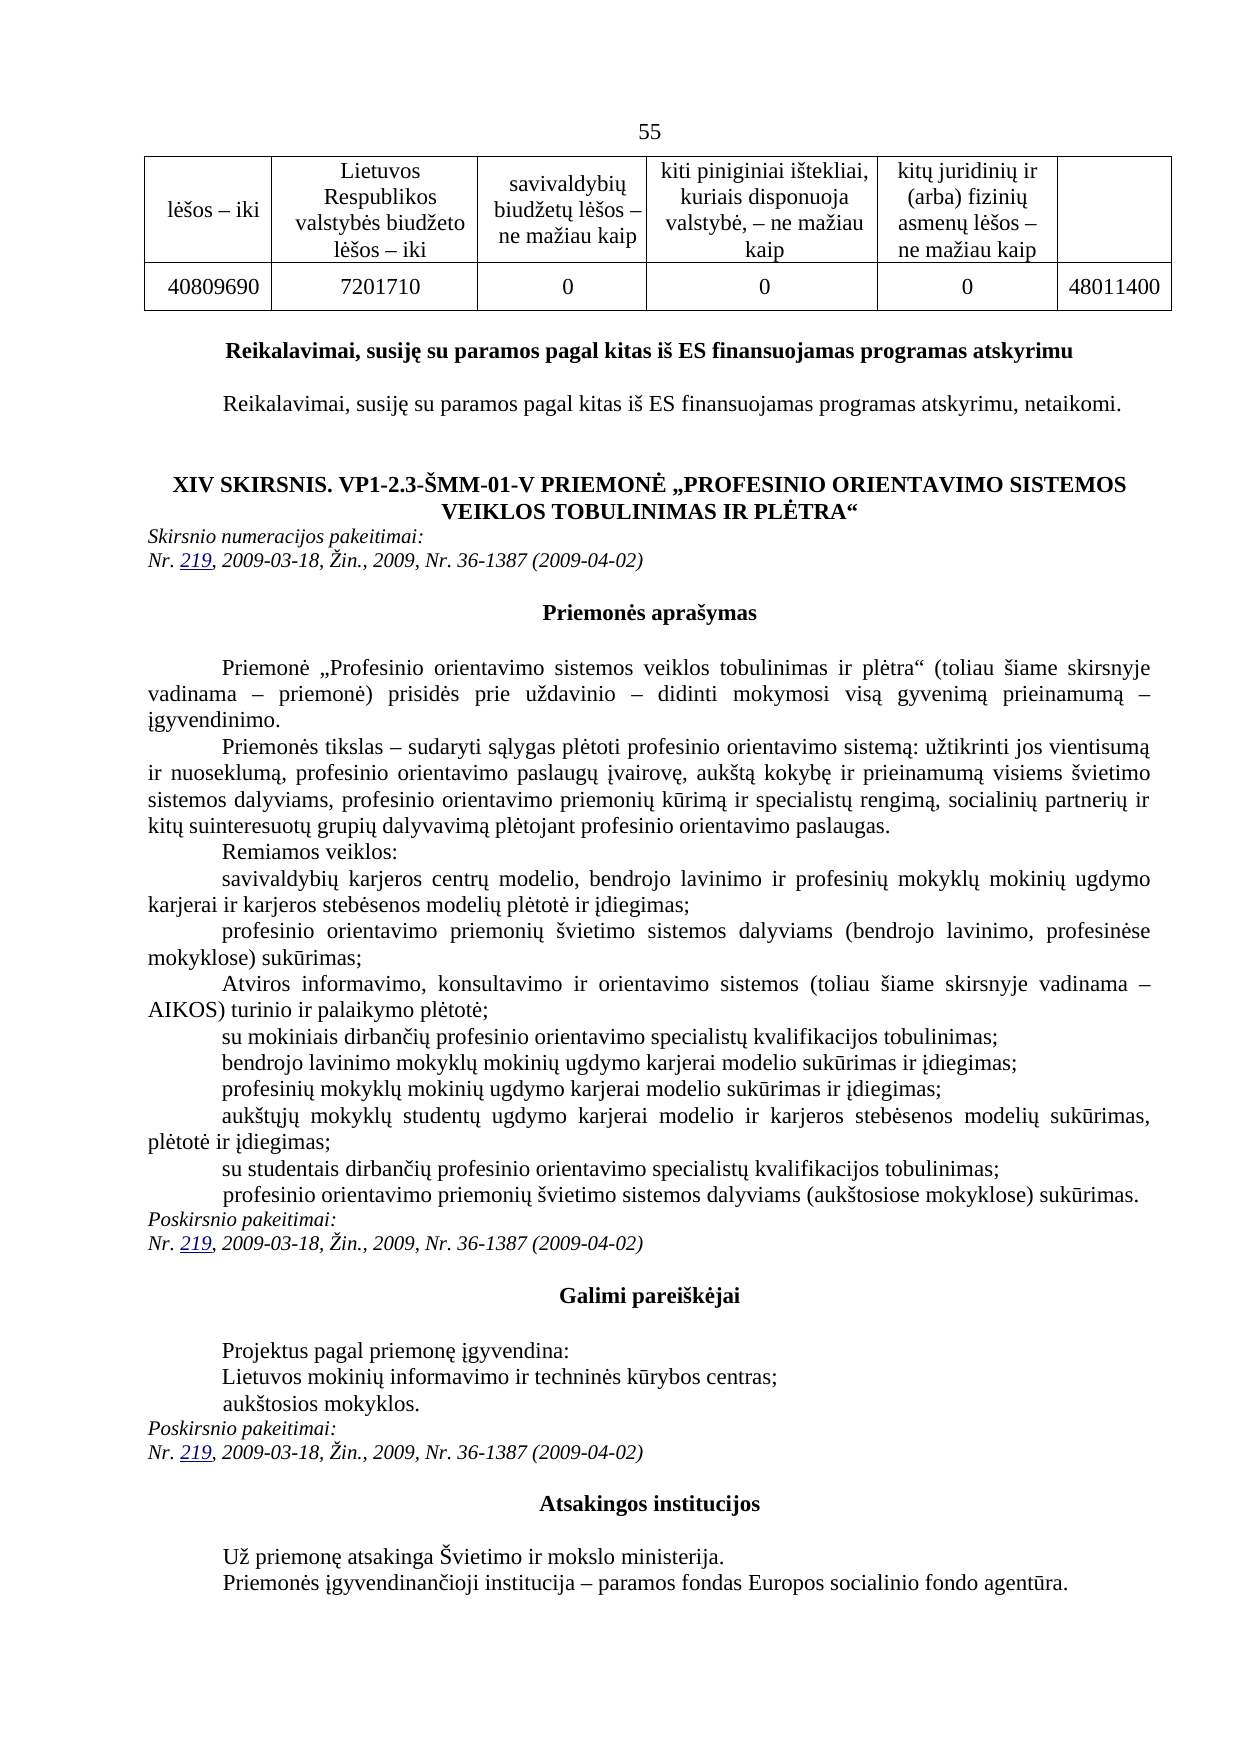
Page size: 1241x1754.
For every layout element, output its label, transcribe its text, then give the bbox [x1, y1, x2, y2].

text Priemonės įgyvendinančioji institucija – paramos fondas Europos socialinio fondo agentūra. [148, 1569, 1152, 1596]
text Nr. 219, 2009-03-18, Žin., 2009, Nr. 36-1387 (2009-04-02) [148, 548, 1152, 572]
text Poskirsnio pakeitimai: [148, 1416, 1152, 1440]
text Reikalavimai, susiję su paramos pagal kitas iš ES finansuojamas programas atskyrimu [148, 337, 1152, 364]
table_cell 40809690 [145, 263, 271, 310]
text Nr. 219, 2009-03-18, Žin., 2009, Nr. 36-1387 (2009-04-02) [148, 1440, 1152, 1464]
text Priemonės tikslas – sudaryti sąlygas plėtoti profesinio orientavimo sistemą: užtikrinti jos vientisumą ir nuoseklumą, profesinio orientavimo paslaugų įvairovę, aukštą kokybę ir prieinamumą visiems švietimo sistemos dalyviams, profesinio orientavimo priemonių kūrimą ir specialistų rengimą, socialinių partnerių ir kitų suinteresuotų grupių dalyvavimą plėtojant profesinio orientavimo paslaugas. [148, 733, 1152, 838]
text profesinio orientavimo priemonių švietimo sistemos dalyviams (aukštosiose mokyklose) sukūrimas. [148, 1181, 1152, 1207]
text Poskirsnio pakeitimai: [148, 1207, 1152, 1231]
text su studentais dirbančių profesinio orientavimo specialistų kvalifikacijos tobulinimas; [148, 1154, 1152, 1181]
subtitle XIV SKIRSNIS. VP1-2.3-ŠMM-01-V PRIEMONĖ „PROFESINIO ORIENTAVIMO SISTEMOS VEIKLOS TOBULINIMAS IR PLĖTRA“ [148, 472, 1152, 524]
table_cell 7201710 [272, 263, 477, 310]
text Projektus pagal priemonę įgyvendina: [148, 1337, 1152, 1363]
text Galimi pareiškėjai [148, 1282, 1152, 1308]
table_cell [1058, 157, 1171, 262]
text Priemonė „Profesinio orientavimo sistemos veiklos tobulinimas ir plėtra“ (toliau šiame skirsnyje vadinama – priemonė) prisidės prie uždavinio – didinti mokymosi visą gyvenimą prieinamumą – įgyvendinimo. [148, 654, 1152, 733]
table_cell kitų juridinių ir (arba) fizinių asmenų lėšos – ne mažiau kaip [878, 157, 1057, 262]
table_cell kiti piniginiai ištekliai, kuriais disponuoja valstybė, – ne mažiau kaip [647, 157, 877, 262]
text savivaldybių karjeros centrų modelio, bendrojo lavinimo ir profesinių mokyklų mokinių ugdymo karjerai ir karjeros stebėsenos modelių plėtotė ir įdiegimas; [148, 865, 1152, 917]
text Reikalavimai, susiję su paramos pagal kitas iš ES finansuojamas programas atskyrimu, netaikomi. [148, 390, 1152, 416]
text Nr. 219, 2009-03-18, Žin., 2009, Nr. 36-1387 (2009-04-02) [148, 1231, 1152, 1255]
text Lietuvos mokinių informavimo ir techninės kūrybos centras; [148, 1363, 1152, 1389]
text Atsakingos institucijos [148, 1490, 1152, 1517]
text su mokiniais dirbančių profesinio orientavimo specialistų kvalifikacijos tobulinimas; [148, 1023, 1152, 1049]
text Už priemonę atsakinga Švietimo ir mokslo ministerija. [148, 1543, 1152, 1569]
table_cell lėšos – iki [145, 157, 271, 262]
text aukštųjų mokyklų studentų ugdymo karjerai modelio ir karjeros stebėsenos modelių sukūrimas, plėtotė ir įdiegimas; [148, 1102, 1152, 1154]
text Remiamos veiklos: [148, 838, 1152, 865]
text Skirsnio numeracijos pakeitimai: [148, 524, 1152, 548]
table_cell Lietuvos Respublikos valstybės biudžeto lėšos – iki [272, 157, 477, 262]
table_cell 0 [647, 263, 877, 310]
table_cell 0 [878, 263, 1057, 310]
text bendrojo lavinimo mokyklų mokinių ugdymo karjerai modelio sukūrimas ir įdiegimas; [148, 1049, 1152, 1076]
table_cell 48011400 [1058, 263, 1171, 310]
table_cell 0 [478, 263, 646, 310]
text profesinių mokyklų mokinių ugdymo karjerai modelio sukūrimas ir įdiegimas; [148, 1076, 1152, 1102]
text Priemonės aprašymas [148, 599, 1152, 625]
text aukštosios mokyklos. [148, 1389, 1152, 1416]
text profesinio orientavimo priemonių švietimo sistemos dalyviams (bendrojo lavinimo, profesinėse mokyklose) sukūrimas; [148, 917, 1152, 970]
table_cell savivaldybių biudžetų lėšos – ne mažiau kaip [478, 157, 646, 262]
text Atviros informavimo, konsultavimo ir orientavimo sistemos (toliau šiame skirsnyje vadinama – AIKOS) turinio ir palaikymo plėtotė; [148, 970, 1152, 1023]
